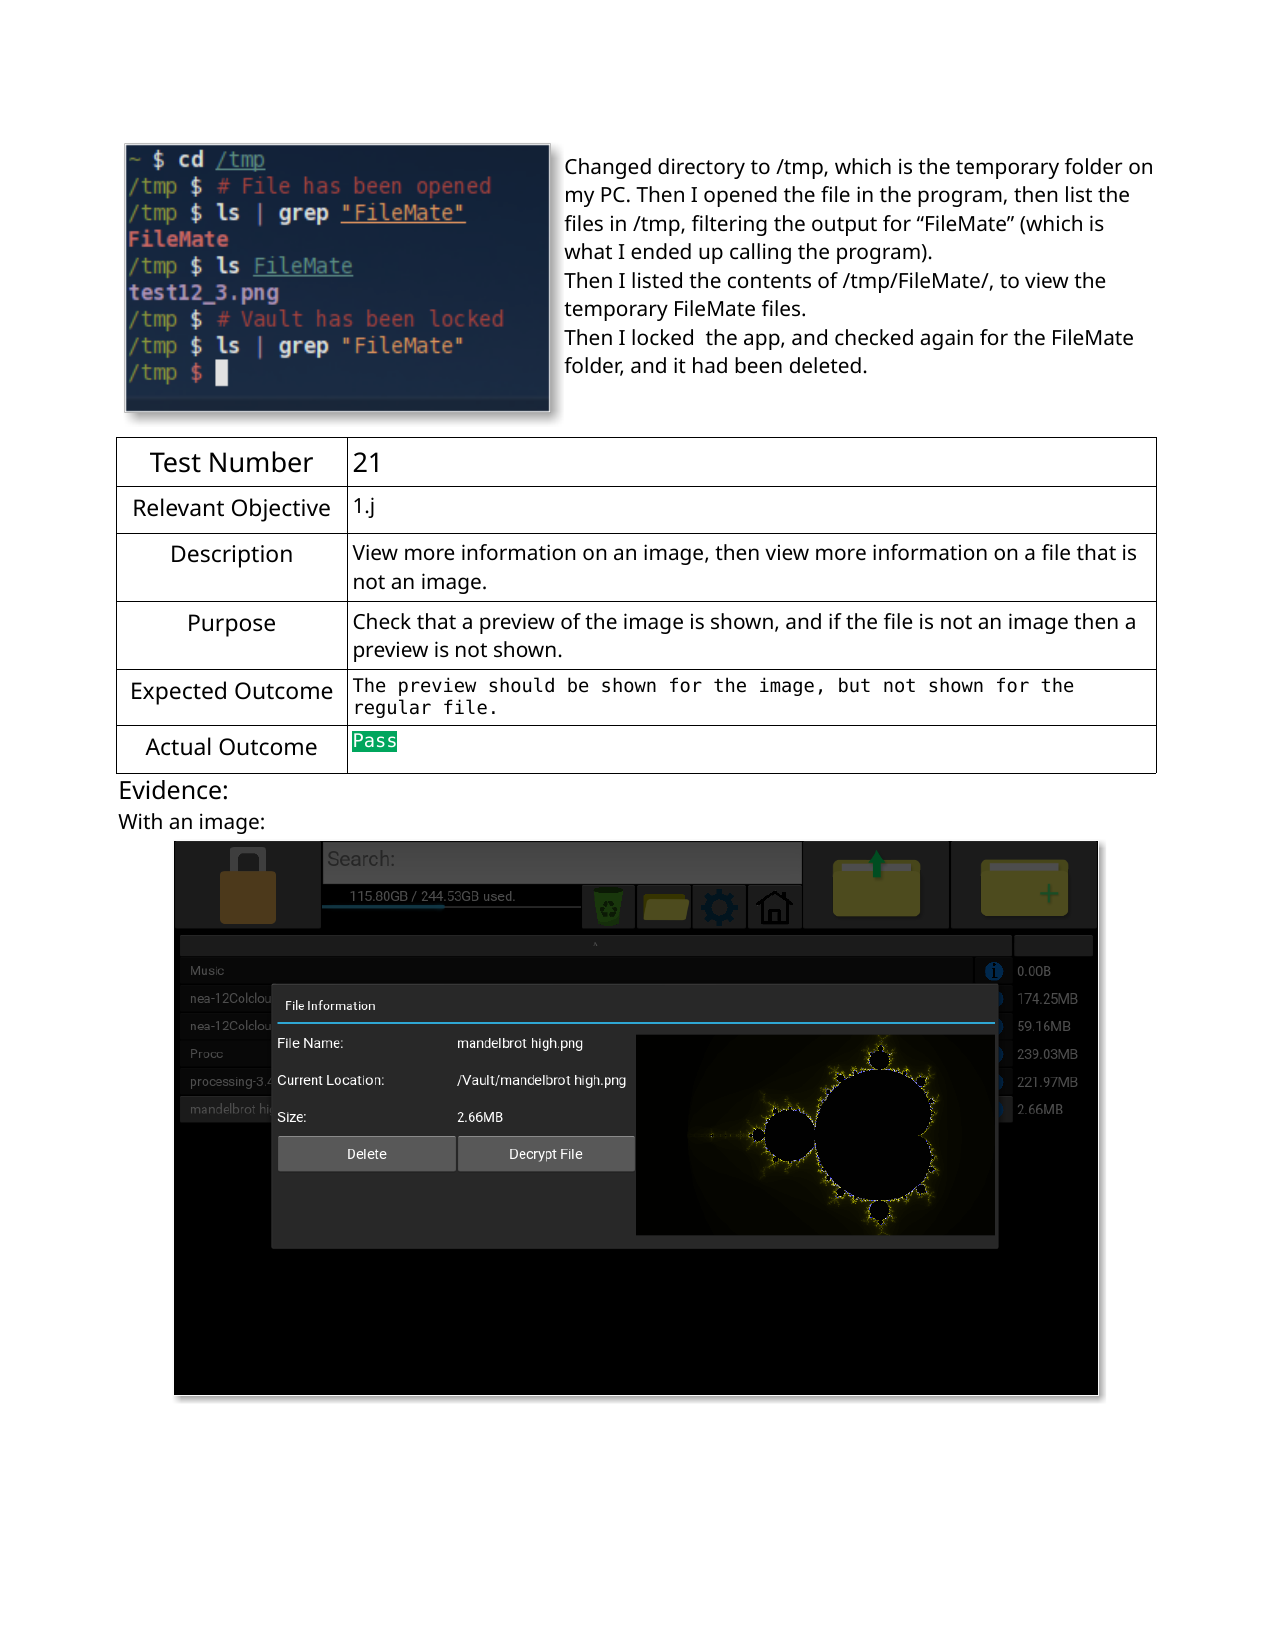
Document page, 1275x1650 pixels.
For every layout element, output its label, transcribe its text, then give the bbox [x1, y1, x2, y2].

text Then I listed the contents of /tmp/FileMate/, to view the temporary FileMate files. [564, 266, 1157, 323]
table_cell Purpose [117, 602, 347, 669]
picture [168, 835, 1107, 1404]
table_cell Relevant Objective [117, 487, 347, 532]
text Evidence: [118, 773, 1157, 807]
table_cell Pass [348, 726, 1156, 773]
table_cell Expected Outcome [117, 670, 347, 725]
text Changed directory to /tmp, which is the temporary folder on my PC. Then I opened the file in the program, then list the files in /tmp, filtering the output for “FileMate” (which is what I ended up calling the program). [564, 152, 1157, 266]
table_header 21 [348, 438, 1156, 486]
table_cell Check that a preview of the image is shown, and if the file is not an image then a preview is not shown. [348, 602, 1156, 669]
table_header Test Number [117, 438, 347, 486]
table_cell Actual Outcome [117, 726, 347, 773]
table_cell The preview should be shown for the image, but not shown for the regular file. [348, 670, 1156, 725]
text With an image: [118, 807, 1157, 835]
table_cell 1.j [348, 487, 1156, 532]
table_cell Description [117, 534, 347, 601]
table_cell View more information on an image, then view more information on a file that is not an image. [348, 534, 1156, 601]
picture [117, 136, 564, 427]
text Then I locked the app, and checked again for the FileMate folder, and it had been deleted. [564, 323, 1157, 380]
